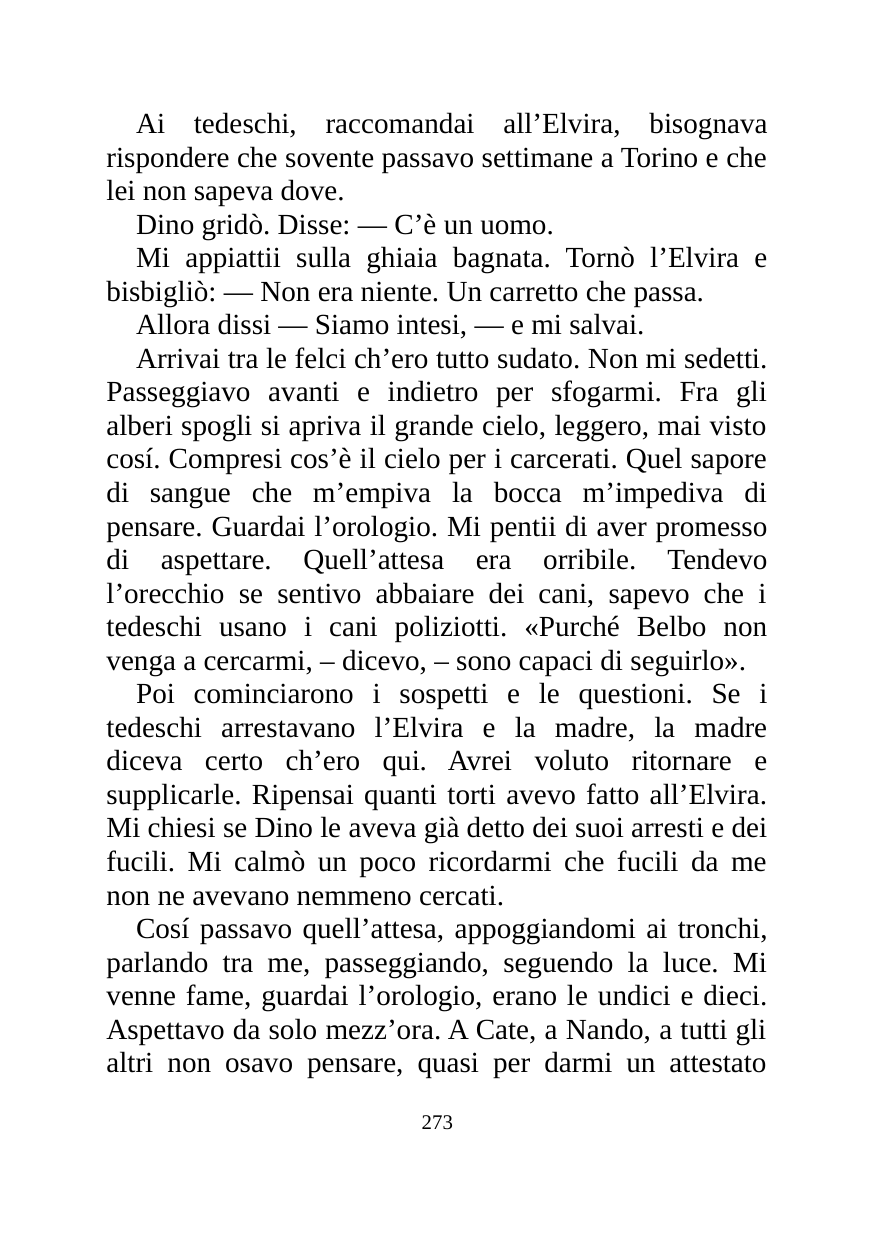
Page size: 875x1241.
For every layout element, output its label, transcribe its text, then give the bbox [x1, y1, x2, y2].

text Allora dissi — Siamo intesi, — e mi salvai. [106, 307, 768, 341]
text Arrivai tra le felci ch’ero tutto sudato. Non mi sedetti. Passeggiavo avanti e indietro per sfogarmi. Fra gli alberi spogli si apriva il grande cielo, leggero, mai visto cosí. Compresi cos’è il cielo per i carcerati. Quel sapore di sangue che m’empiva la bocca m’impediva di pensare. Guardai l’orologio. Mi pentii di aver promesso di aspettare. Quell’attesa era orribile. Tendevo l’orecchio se sentivo abbaiare dei cani, sapevo che i tedeschi usano i cani poliziotti. «Purché Belbo non venga a cercarmi, – dicevo, – sono capaci di seguirlo». [106, 341, 768, 676]
text Cosí passavo quell’attesa, appoggiandomi ai tronchi, parlando tra me, passeggiando, seguendo la luce. Mi venne fame, guardai l’orologio, erano le undici e dieci. Aspettavo da solo mezz’ora. A Cate, a Nando, a tutti gli altri non osavo pensare, quasi per darmi un attestato [106, 911, 768, 1079]
text Ai tedeschi, raccomandai all’Elvira, bisognava rispondere che sovente passavo settimane a Torino e che lei non sapeva dove. [106, 106, 768, 207]
text Mi appiattii sulla ghiaia bagnata. Tornò l’Elvira e bisbigliò: — Non era niente. Un carretto che passa. [106, 240, 768, 307]
text Poi cominciarono i sospetti e le questioni. Se i tedeschi arrestavano l’Elvira e la madre, la madre diceva certo ch’ero qui. Avrei voluto ritornare e supplicarle. Ripensai quanti torti avevo fatto all’Elvira. Mi chiesi se Dino le aveva già detto dei suoi arresti e dei fucili. Mi calmò un poco ricordarmi che fucili da me non ne avevano nemmeno cercati. [106, 676, 768, 911]
text Dino gridò. Disse: — C’è un uomo. [106, 207, 768, 240]
